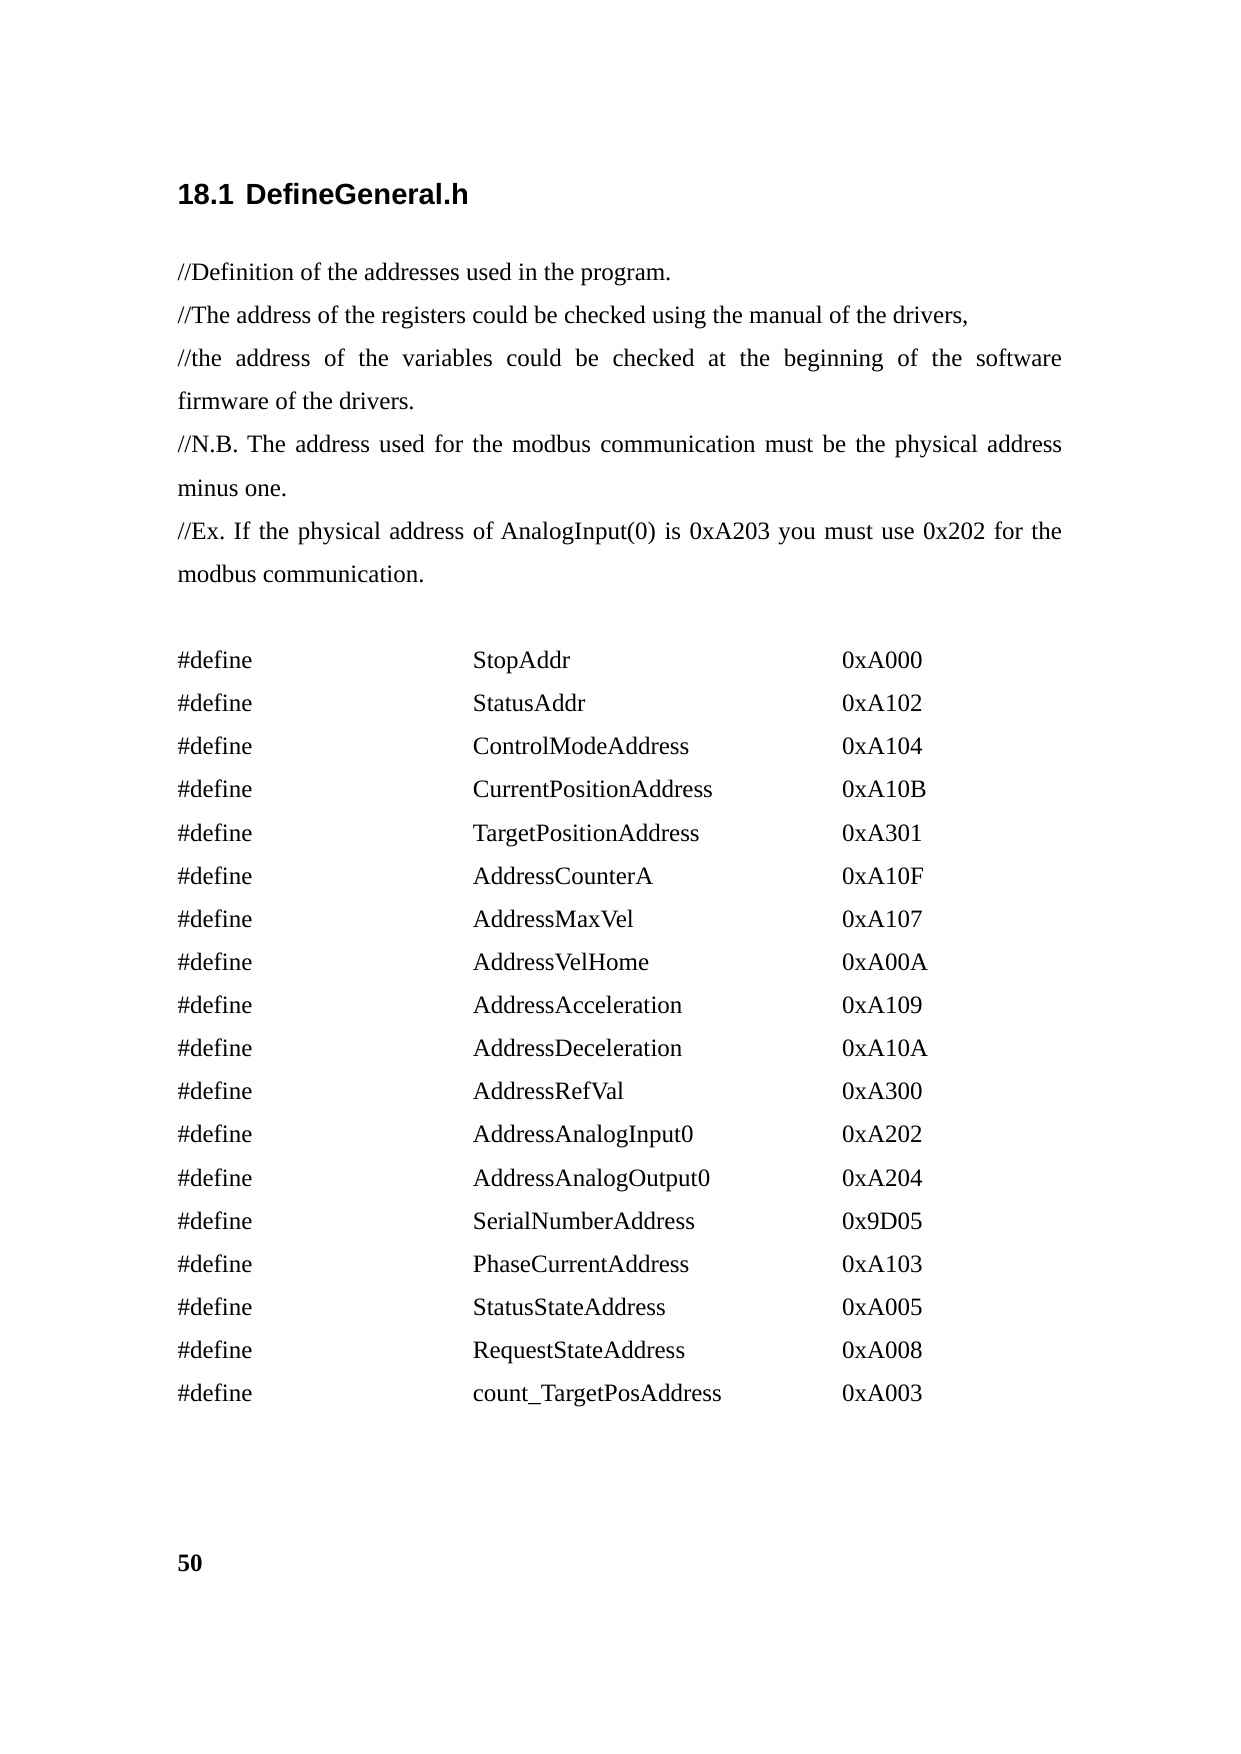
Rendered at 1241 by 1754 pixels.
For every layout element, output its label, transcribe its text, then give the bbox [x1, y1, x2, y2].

text #define StatusStateAddress 0xA005 [177, 1292, 1063, 1321]
text #define RequestStateAddress 0xA008 [177, 1335, 1063, 1364]
text //The address of the registers could be checked using the manual of the drivers, [177, 300, 1063, 329]
text #define AddressAcceleration 0xA109 [177, 990, 1063, 1019]
text //N.B. The address used for the modbus communication must be the physical address minus one. [177, 429, 1063, 501]
text #define StatusAddr 0xA102 [177, 688, 1063, 717]
subtitle DefineGeneral.h [177, 177, 1063, 211]
text //Definition of the addresses used in the program. [177, 257, 1063, 286]
text #define SerialNumberAddress 0x9D05 [177, 1206, 1063, 1234]
text //Ex. If the physical address of AnalogInput(0) is 0xA203 you must use 0x202 for the modbus communication. [177, 516, 1063, 588]
text #define AddressAnalogInput0 0xA202 [177, 1119, 1063, 1148]
text #define AddressVelHome 0xA00A [177, 947, 1063, 976]
text #define AddressRefVal 0xA300 [177, 1076, 1063, 1105]
text #define AddressCounterA 0xA10F [177, 861, 1063, 889]
text #define TargetPositionAddress 0xA301 [177, 818, 1063, 846]
text #define count_TargetPosAddress 0xA003 [177, 1378, 1063, 1407]
text #define CurrentPositionAddress 0xA10B [177, 774, 1063, 803]
text #define AddressAnalogOutput0 0xA204 [177, 1163, 1063, 1191]
text #define AddressDeceleration 0xA10A [177, 1033, 1063, 1062]
text #define StopAddr 0xA000 [177, 645, 1063, 674]
text #define PhaseCurrentAddress 0xA103 [177, 1249, 1063, 1278]
text #define AddressMaxVel 0xA107 [177, 904, 1063, 933]
text #define ControlModeAddress 0xA104 [177, 731, 1063, 760]
text //the address of the variables could be checked at the beginning of the software firmware of the drivers. [177, 343, 1063, 415]
